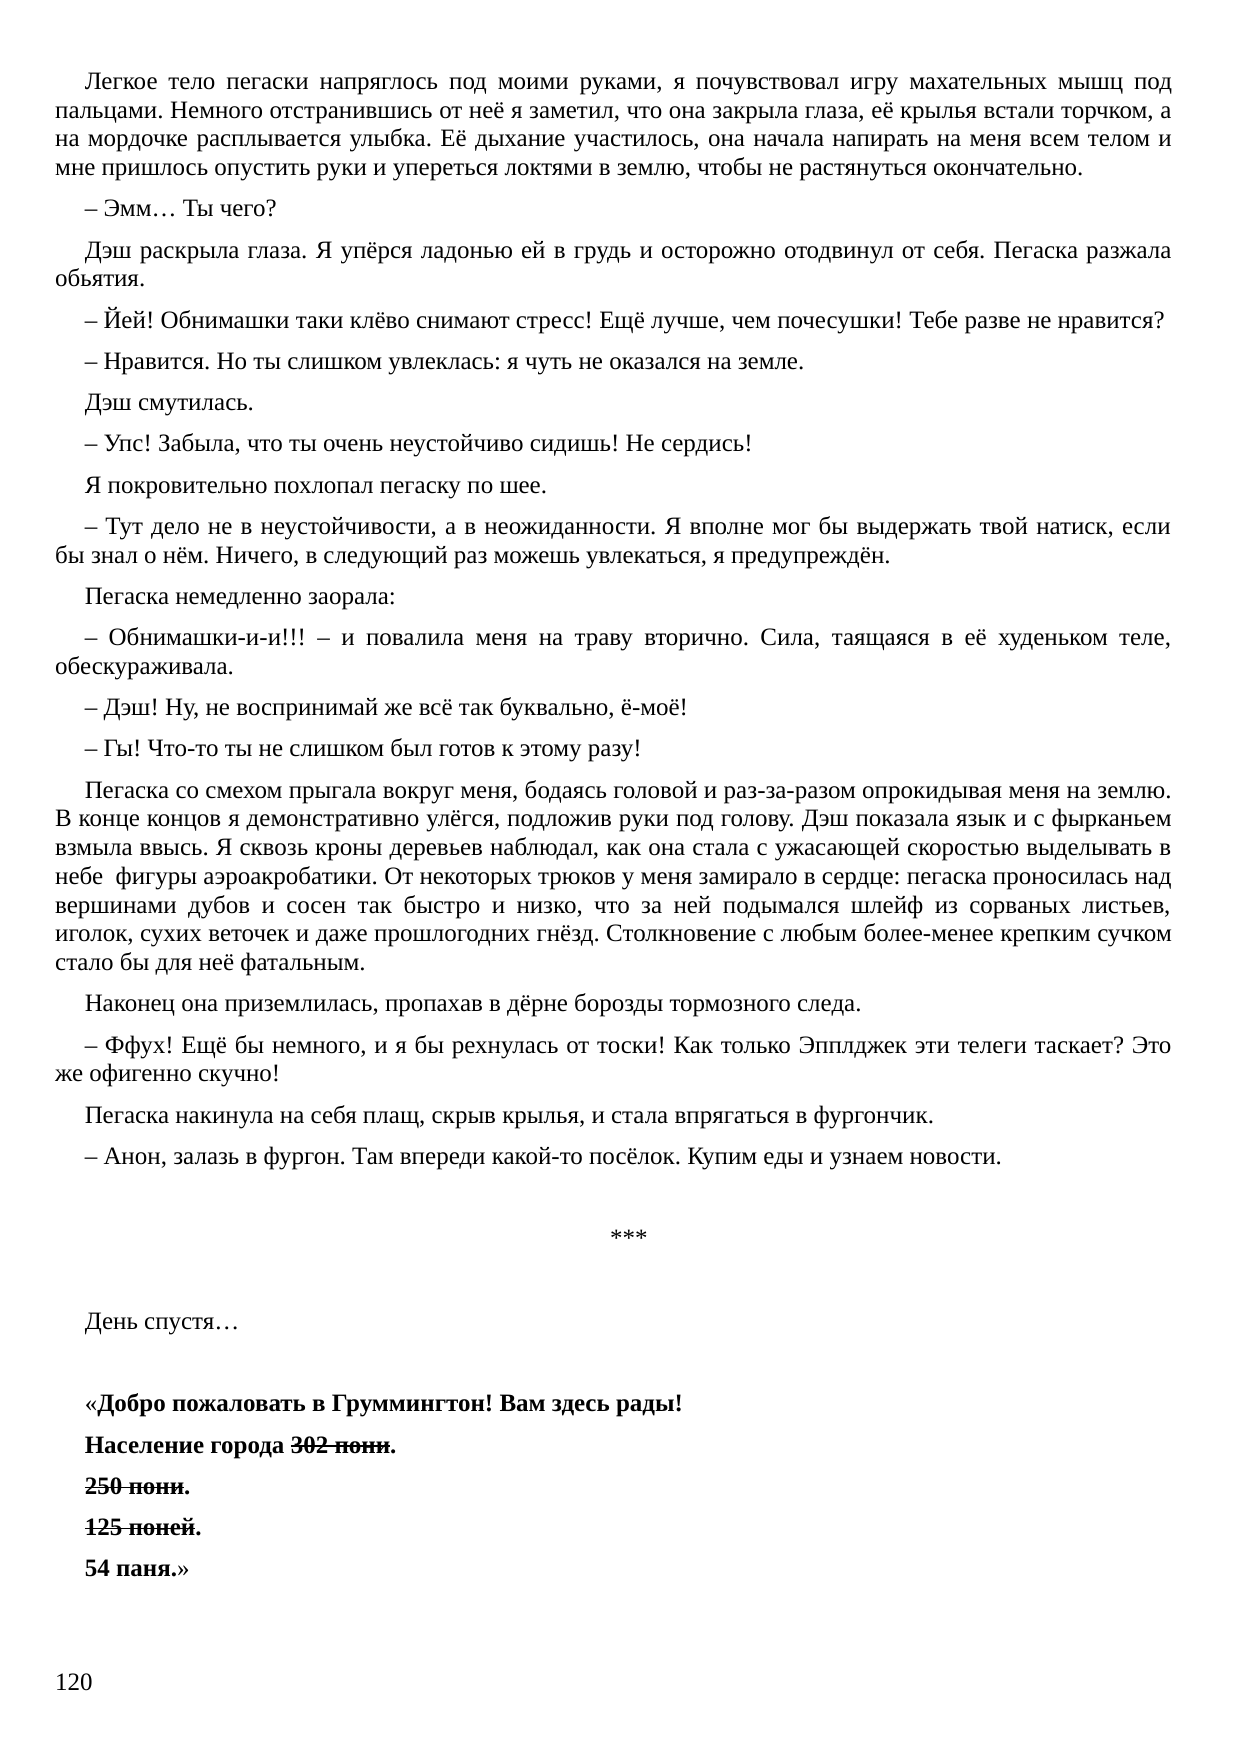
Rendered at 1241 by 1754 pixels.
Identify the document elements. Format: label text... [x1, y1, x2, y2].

text – Гы! Что-то ты не слишком был готов к этому разу! [55, 733, 1173, 762]
text – Тут дело не в неустойчивости, а в неожиданности. Я вполне мог бы выдержать твой натиск, если бы знал о нём. Ничего, в следующий раз можешь увлекаться, я предупреждён. [55, 511, 1173, 568]
text 54 паня.» [55, 1553, 1173, 1582]
text Дэш смутилась. [55, 387, 1173, 416]
text – Дэш! Ну, не воспринимай же всё так буквально, ё-моё! [55, 692, 1173, 721]
text – Ффух! Ещё бы немного, и я бы рехнулась от тоски! Как только Эпплджек эти телеги таскает? Это же офигенно скучно! [55, 1030, 1173, 1087]
text Наконец она приземлилась, пропахав в дёрне борозды тормозного следа. [55, 988, 1173, 1017]
text – Эмм… Ты чего? [55, 193, 1173, 222]
text – Обнимашки-и-и!!! – и повалила меня на траву вторично. Сила, таящаяся в её худеньком теле, обескураживала. [55, 622, 1173, 680]
text Пегаска немедленно заорала: [55, 581, 1173, 610]
text 250 пони. [55, 1471, 1173, 1500]
text Население города 302 пони. [55, 1430, 1173, 1458]
text – Упс! Забыла, что ты очень неустойчиво сидишь! Не сердись! [55, 428, 1173, 457]
text Пегаска накинула на себя плащ, скрыв крылья, и стала впрягаться в фургончик. [55, 1100, 1173, 1128]
text «Добро пожаловать в Груммингтон! Вам здесь рады! [55, 1388, 1173, 1417]
text Пегаска со смехом прыгала вокруг меня, бодаясь головой и раз-за-разом опрокидывая меня на землю. В конце концов я демонстративно улёгся, подложив руки под голову. Дэш показала язык и с фырканьем взмыла ввысь. Я сквозь кроны деревьев наблюдал, как она стала с ужасающей скоростью выделывать в небе фигуры аэроакробатики. От некоторых трюков у меня замирало в сердце: пегаска проносилась над вершинами дубов и сосен так быстро и низко, что за ней подымался шлейф из сорваных листьев, иголок, сухих веточек и даже прошлогодних гнёзд. Столкновение с любым более-менее крепким сучком стало бы для неё фатальным. [55, 775, 1173, 976]
text День спустя… [55, 1306, 1173, 1335]
text Дэш раскрыла глаза. Я упёрся ладонью ей в грудь и осторожно отодвинул от себя. Пегаска разжала обьятия. [55, 235, 1173, 292]
text – Анон, залазь в фургон. Там впереди какой-то посёлок. Купим еды и узнаем новости. [55, 1141, 1173, 1170]
text 125 поней. [55, 1512, 1173, 1541]
text Я покровительно похлопал пегаску по шее. [55, 470, 1173, 498]
text Легкое тело пегаски напряглось под моими руками, я почувствовал игру махательных мышц под пальцами. Немного отстранившись от неё я заметил, что она закрыла глаза, её крылья встали торчком, а на мордочке расплывается улыбка. Её дыхание участилось, она начала напирать на меня всем телом и мне пришлось опустить руки и упереться локтями в землю, чтобы не растянуться окончательно. [55, 66, 1173, 181]
text – Нравится. Но ты слишком увлеклась: я чуть не оказался на земле. [55, 346, 1173, 375]
text *** [55, 1223, 1173, 1252]
text – Йей! Обнимашки таки клёво снимают стресс! Ещё лучше, чем почесушки! Тебе разве не нравится? [55, 305, 1173, 333]
